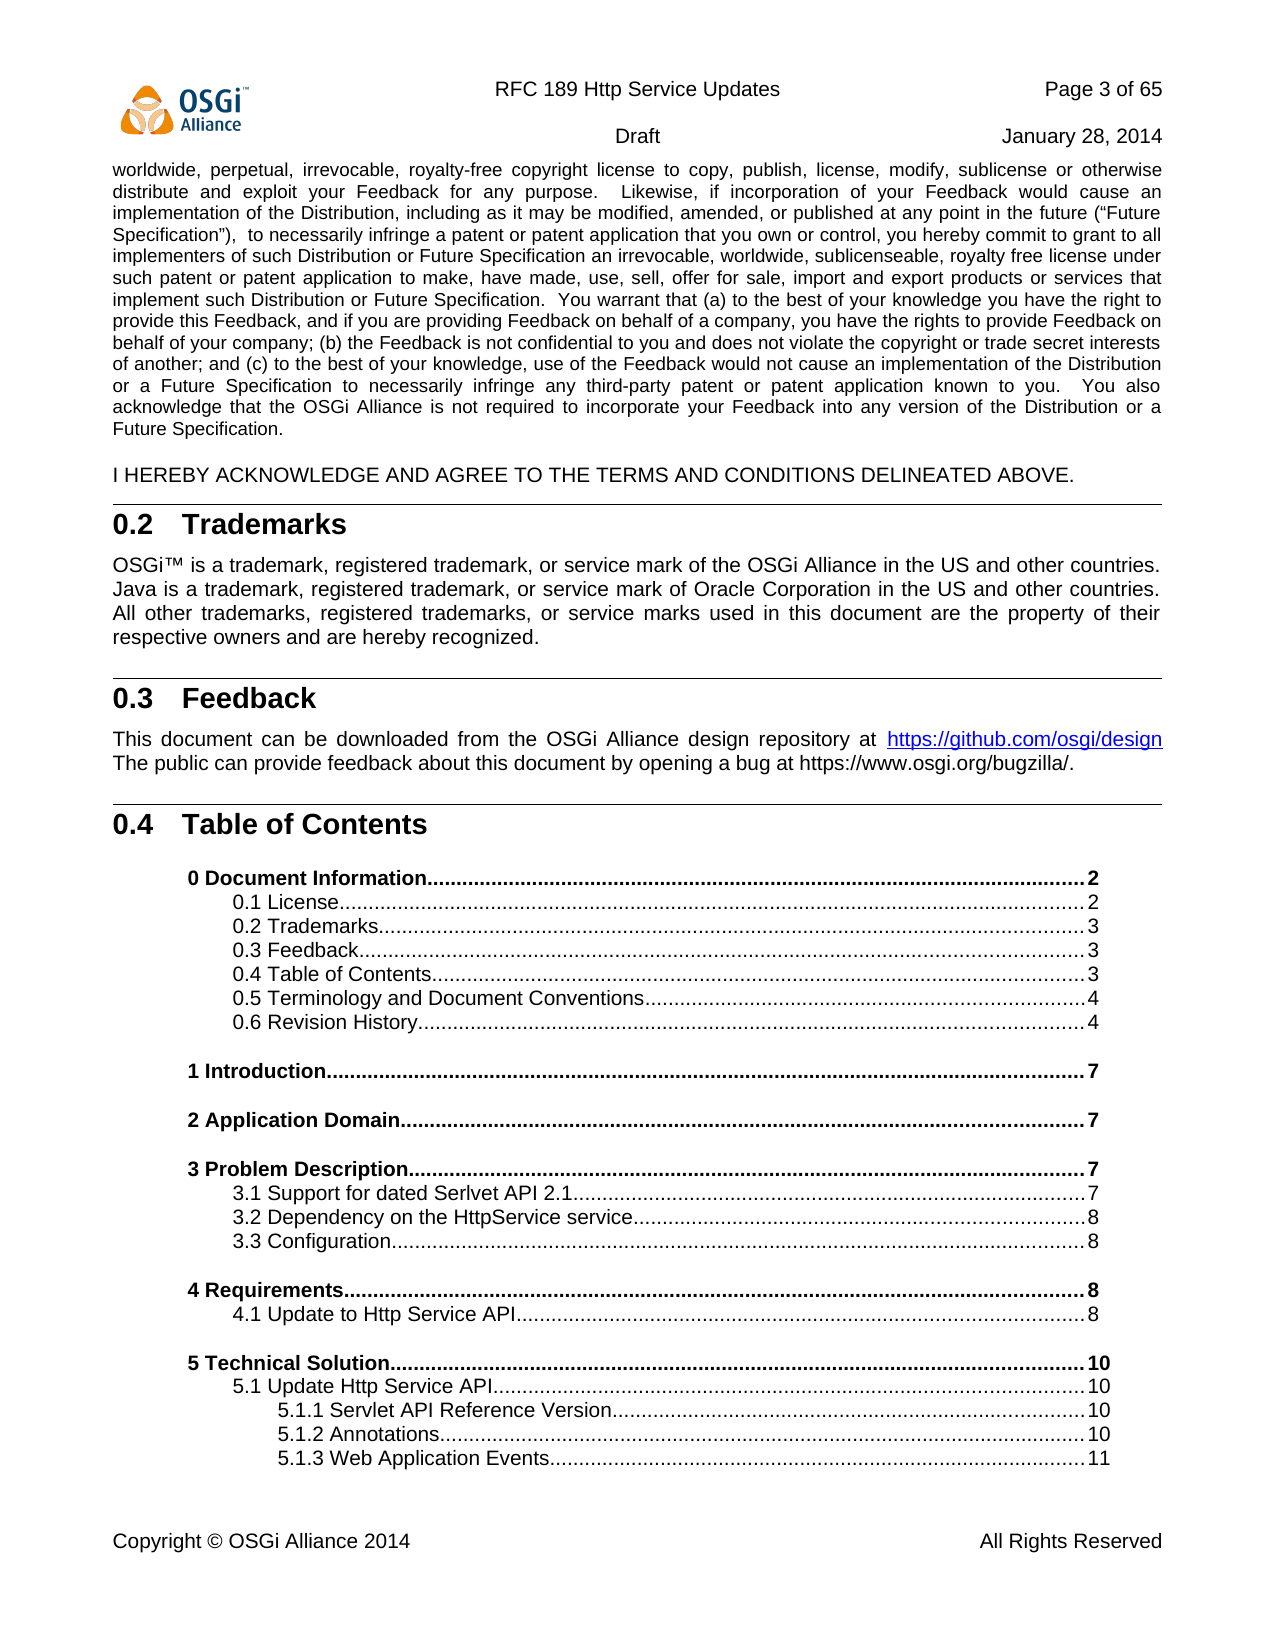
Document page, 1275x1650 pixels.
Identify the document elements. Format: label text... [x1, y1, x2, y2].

subtitle Trademarks [112, 505, 1162, 541]
text 5.1.1 Servlet API Reference Version 10 [277, 1398, 1162, 1422]
text 0.2 Trademarks 3 [232, 914, 1162, 938]
text 0.3 Feedback 3 [232, 938, 1162, 962]
text 5.1.2 Annotations 10 [277, 1422, 1162, 1446]
text 3.1 Support for dated Serlvet API 2.1 7 [232, 1181, 1162, 1204]
text 2 Application Domain 7 [187, 1108, 1162, 1132]
text OSGi™ is a trademark, registered trademark, or service mark of the OSGi Alliance in the US and other countries. Java is a trademark, registered trademark, or service mark of Oracle Corporation in the US and other countries. All other trademarks, registered trademarks, or service marks used in this document are the property of their respective owners and are hereby recognized. [112, 553, 1162, 649]
text 0.1 License 2 [232, 890, 1162, 914]
text 5 Technical Solution 10 [187, 1350, 1162, 1374]
text 3 Problem Description 7 [187, 1157, 1162, 1181]
text 4 Requirements 8 [187, 1277, 1162, 1301]
subtitle Table of Contents [112, 805, 1162, 841]
subtitle Feedback [112, 679, 1162, 715]
text worldwide, perpetual, irrevocable, royalty-free copyright license to copy, publish, license, modify, sublicense or otherwise distribute and exploit your Feedback for any purpose. Likewise, if incorporation of your Feedback would cause an implementation of the Distribution, including as it may be modified, amended, or published at any point in the future (“Future Specification”), to necessarily infringe a patent or patent application that you own or control, you hereby commit to grant to all implementers of such Distribution or Future Specification an irrevocable, worldwide, sublicenseable, royalty free license under such patent or patent application to make, have made, use, sell, offer for sale, import and export products or services that implement such Distribution or Future Specification. You warrant that (a) to the best of your knowledge you have the right to provide this Feedback, and if you are providing Feedback on behalf of a company, you have the rights to provide Feedback on behalf of your company; (b) the Feedback is not confidential to you and does not violate the copyright or trade secret interests of another; and (c) to the best of your knowledge, use of the Feedback would not cause an implementation of the Distribution or a Future Specification to necessarily infringe any third-party patent or patent application known to you. You also acknowledge that the OSGi Alliance is not required to incorporate your Feedback into any version of the Distribution or a Future Specification. [112, 159, 1162, 439]
text 1 Introduction 7 [187, 1059, 1162, 1083]
text 3.2 Dependency on the HttpService service 8 [232, 1204, 1162, 1228]
text 0.6 Revision History 4 [232, 1010, 1162, 1034]
text 3.3 Configuration 8 [232, 1228, 1162, 1252]
text 0 Document Information 2 [187, 866, 1162, 890]
text This document can be downloaded from the OSGi Alliance design repository at https://github.com/osgi/design The public can provide feedback about this document by opening a bug at https://www.osgi.org/bugzilla/. [112, 727, 1162, 775]
text 0.5 Terminology and Document Conventions 4 [232, 986, 1162, 1010]
text 5.1 Update Http Service API 10 [232, 1374, 1162, 1398]
text 5.1.3 Web Application Events 11 [277, 1446, 1162, 1470]
picture [113, 78, 257, 142]
text I HEREBY ACKNOWLEDGE AND AGREE TO THE TERMS AND CONDITIONS DELINEATED ABOVE. [112, 463, 1162, 487]
text 4.1 Update to Http Service API 8 [232, 1301, 1162, 1325]
text 0.4 Table of Contents 3 [232, 962, 1162, 986]
